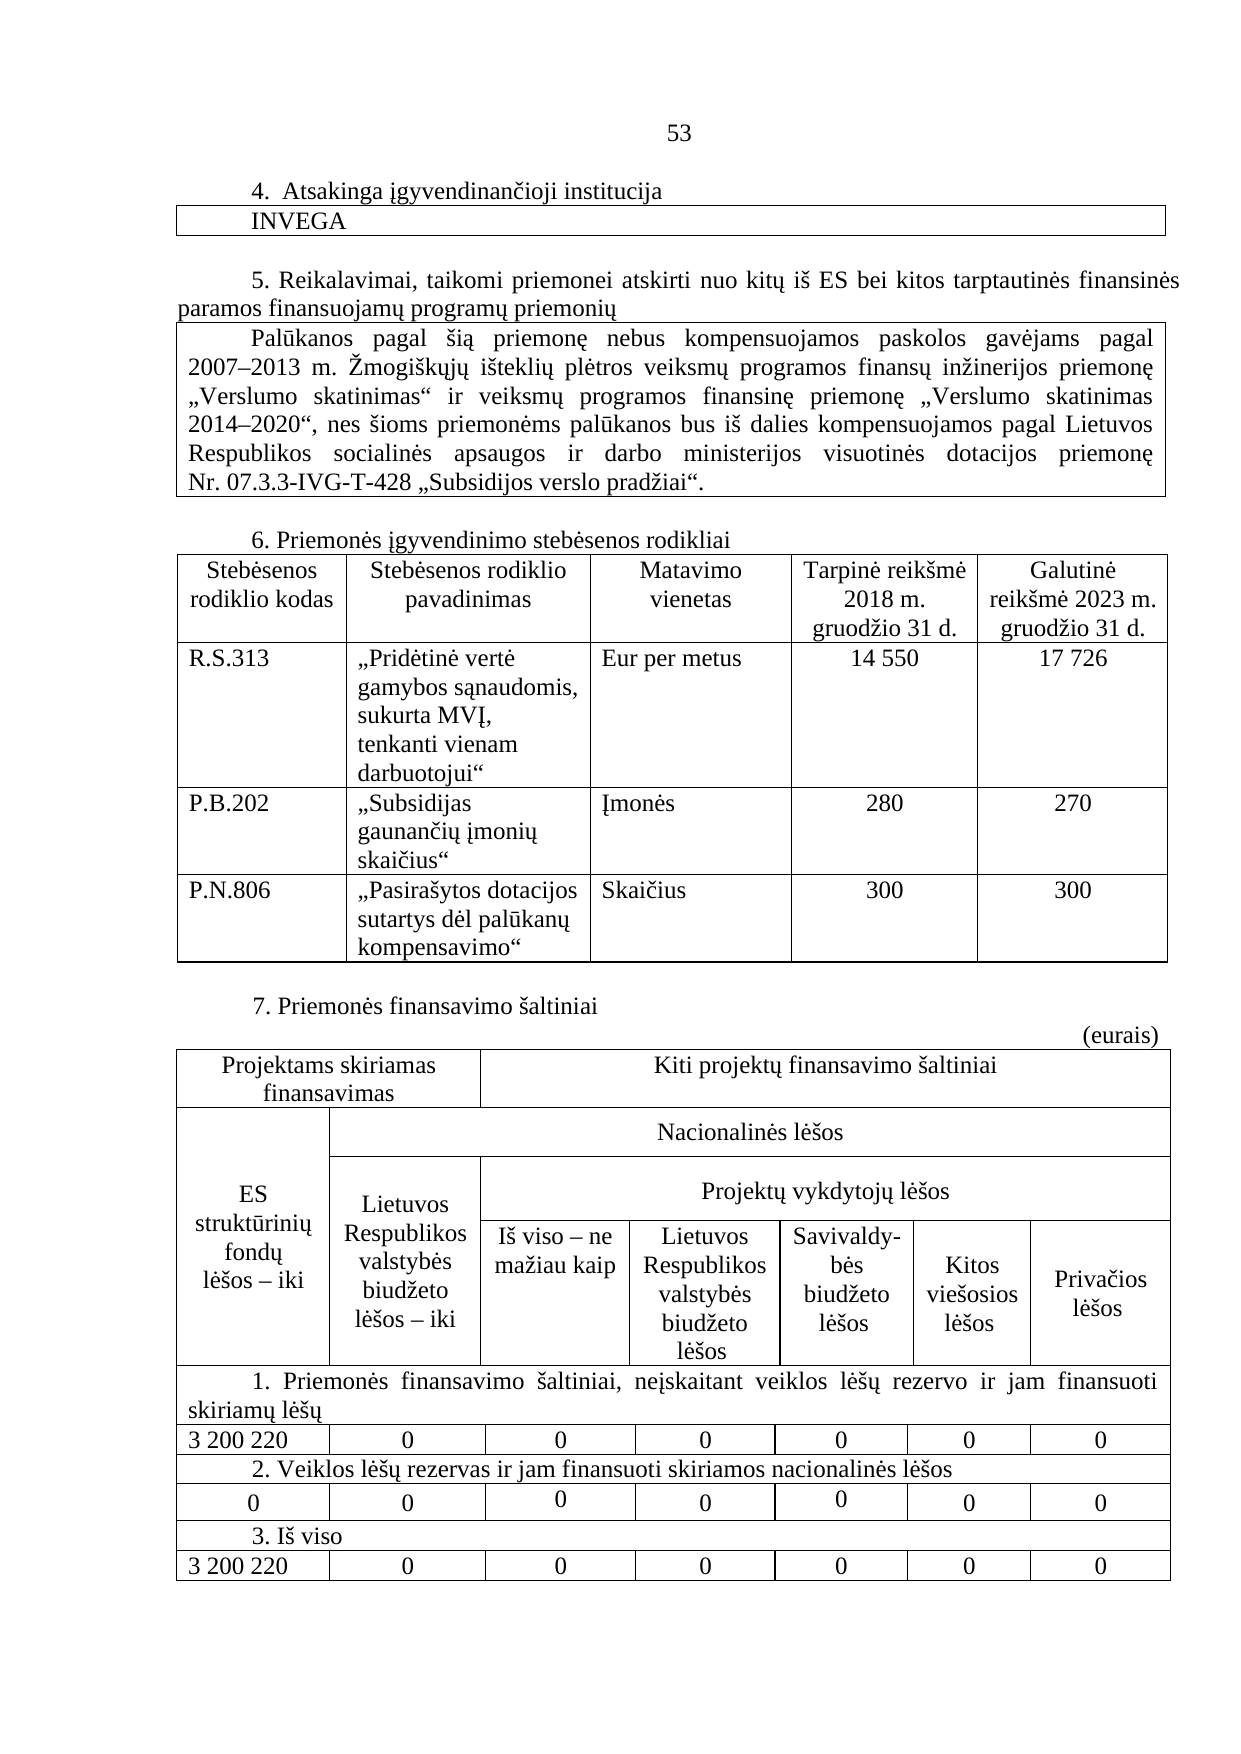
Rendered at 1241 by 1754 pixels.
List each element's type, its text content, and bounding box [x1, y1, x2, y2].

table_cell Kitos viešosios lėšos [914, 1221, 1030, 1365]
table_header Stebėsenos rodiklio pavadinimas [347, 555, 590, 642]
table_cell 0 [776, 1551, 907, 1579]
table_cell 0 [486, 1484, 635, 1520]
table_cell Eur per metus [591, 643, 791, 787]
table_cell Nacionalinės lėšos [330, 1108, 1170, 1156]
table_cell 0 [636, 1484, 774, 1520]
text 5. Reikalavimai, taikomi priemonei atskirti nuo kitų iš ES bei kitos tarptautinės finansinės paramos finansuojamų programų priemonių [177, 265, 1181, 322]
table_cell 0 [1031, 1551, 1170, 1579]
table_cell 0 [486, 1425, 635, 1453]
table_cell 0 [330, 1425, 485, 1453]
table_cell 0 [486, 1551, 635, 1579]
table_cell 0 [177, 1484, 329, 1520]
table_header Galutinė reikšmė 2023 m. gruodžio 31 d. [978, 555, 1167, 642]
table_cell 17 726 [978, 643, 1167, 787]
table_cell 0 [908, 1425, 1030, 1453]
table_cell 1. Priemonės finansavimo šaltiniai, neįskaitant veiklos lėšų rezervo ir jam finansuoti skiriamų lėšų [177, 1366, 1170, 1424]
table_header Palūkanos pagal šią priemonę nebus kompensuojamos paskolos gavėjams pagal 2007–2013 m. Žmogiškųjų išteklių plėtros veiksmų programos finansų inžinerijos priemonę „Verslumo skatinimas“ ir veiksmų programos finansinę priemonę „Verslumo skatinimas 2014–2020“, nes šioms priemonėms palūkanos bus iš dalies kompensuojamos pagal Lietuvos Respublikos socialinės apsaugos ir darbo ministerijos visuotinės dotacijos priemonę Nr. 07.3.3-IVG-T-428 „Subsidijos verslo pradžiai“. [177, 323, 1165, 496]
table_cell 3. Iš viso [177, 1521, 1170, 1550]
table_cell 280 [792, 788, 977, 874]
table_cell „Subsidijas gaunančių įmonių skaičius“ [347, 788, 590, 874]
table_cell 0 [908, 1484, 1030, 1520]
table_cell 0 [776, 1425, 907, 1453]
text 7. Priemonės finansavimo šaltiniai [251, 991, 1181, 1020]
table_cell 3 200 220 [177, 1425, 329, 1453]
table_cell 0 [330, 1484, 485, 1520]
table_cell 0 [1031, 1484, 1170, 1520]
table_cell Lietuvos Respublikos valstybės biudžeto lėšos – iki [330, 1157, 480, 1365]
table_cell Įmonės [591, 788, 791, 874]
table_cell 0 [776, 1484, 907, 1520]
table_cell Lietuvos Respublikos valstybės biudžeto lėšos [630, 1221, 779, 1365]
table_cell 0 [908, 1551, 1030, 1579]
table_cell 0 [330, 1551, 485, 1579]
table_cell Skaičius [591, 875, 791, 961]
table_cell Iš viso – ne mažiau kaip [481, 1221, 629, 1365]
table_cell „Pasirašytos dotacijos sutartys dėl palūkanų kompensavimo“ [347, 875, 590, 961]
table_cell 0 [1031, 1425, 1170, 1453]
table_cell 0 [636, 1551, 774, 1579]
table_header INVEGA [177, 206, 1165, 235]
table_cell 0 [636, 1425, 774, 1453]
table_cell 2. Veiklos lėšų rezervas ir jam finansuoti skiriamos nacionalinės lėšos [177, 1455, 1170, 1483]
table_header Stebėsenos rodiklio kodas [178, 555, 346, 642]
table_cell P.B.202 [178, 788, 346, 874]
table_cell P.N.806 [178, 875, 346, 961]
text 6. Priemonės įgyvendinimo stebėsenos rodikliai [177, 526, 1181, 554]
table_cell 300 [792, 875, 977, 961]
table_header Kiti projektų finansavimo šaltiniai [481, 1050, 1170, 1107]
table_header Tarpinė reikšmė 2018 m. gruodžio 31 d. [792, 555, 977, 642]
text 4. Atsakinga įgyvendinančioji institucija [251, 176, 1181, 205]
table_header Matavimo vienetas [591, 555, 791, 642]
table_cell 14 550 [792, 643, 977, 787]
table_cell 3 200 220 [177, 1551, 329, 1579]
table_cell 300 [978, 875, 1167, 961]
text (eurais) [177, 1020, 1181, 1049]
table_cell R.S.313 [178, 643, 346, 787]
table_cell Savivaldy-bės biudžeto lėšos [781, 1221, 913, 1365]
table_header Projektams skiriamas finansavimas [177, 1050, 480, 1107]
table_cell 270 [978, 788, 1167, 874]
table_cell „Pridėtinė vertė gamybos sąnaudomis, sukurta MVĮ, tenkanti vienam darbuotojui“ [347, 643, 590, 787]
table_cell Privačios lėšos [1031, 1221, 1170, 1365]
table_cell Projektų vykdytojų lėšos [481, 1157, 1170, 1220]
table_cell ES struktūrinių fondų lėšos – iki [177, 1108, 329, 1365]
